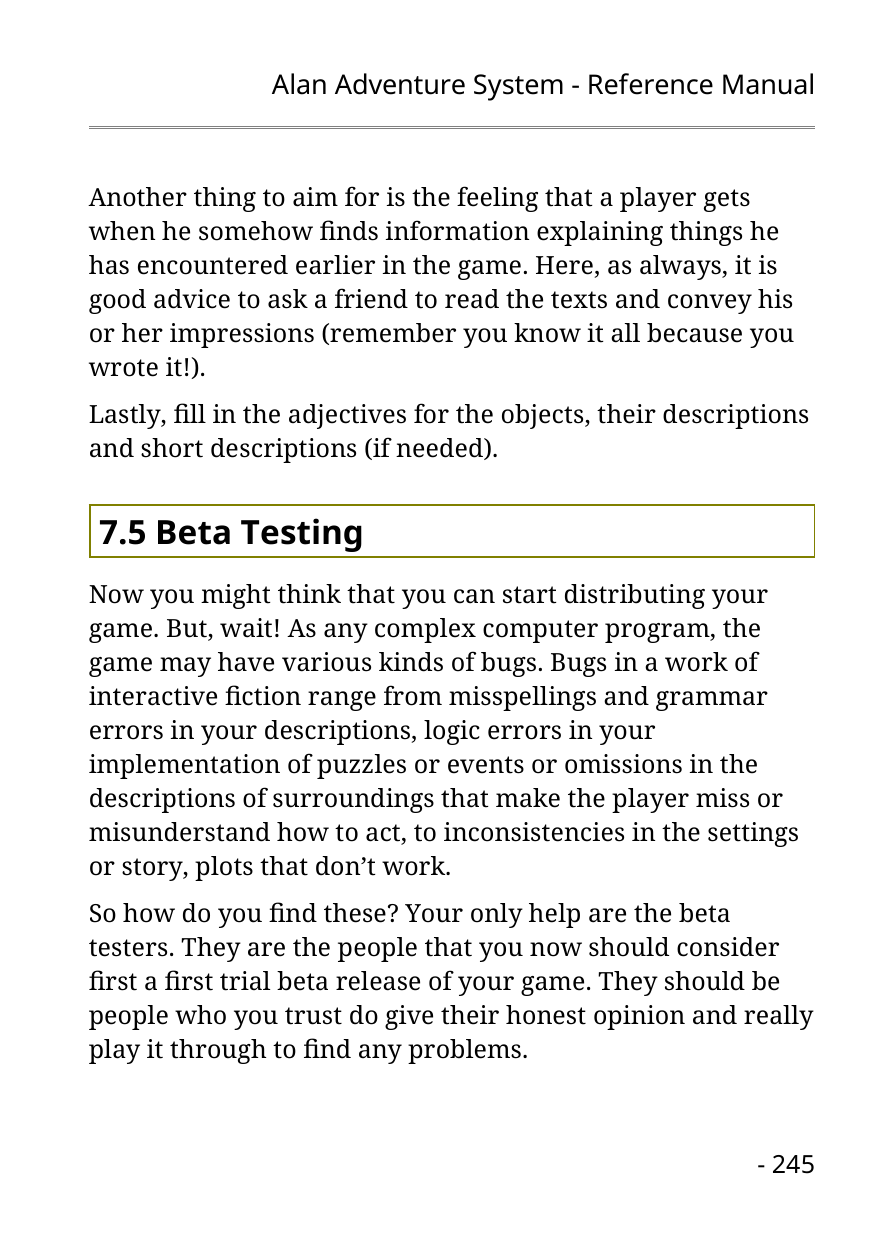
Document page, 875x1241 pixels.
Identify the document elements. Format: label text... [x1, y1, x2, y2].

text Lastly, fill in the adjectives for the objects, their descriptions and short de­scriptions (if needed). [88, 397, 815, 465]
text So how do you find these? Your only help are the beta testers. They are the people that you now should consider first a first trial beta release of your game. They should be people who you trust do give their honest opinion and really play it through to find any problems. [88, 896, 815, 1066]
subtitle Beta Testing [91, 506, 814, 556]
text Another thing to aim for is the feeling that a player gets when he somehow finds information explaining things he has encountered earlier in the game. Here, as always, it is good advice to ask a friend to read the texts and convey his or her impressions (remember you know it all because you wrote it!). [88, 180, 815, 384]
text Now you might think that you can start distributing your game. But, wait! As any complex computer program, the game may have various kinds of bugs. Bugs in a work of interactive fiction range from misspellings and grammar errors in your descriptions, logic errors in your implementation of puzzles or events or omissions in the descriptions of surroundings that make the player miss or misunderstand how to act, to inconsistencies in the settings or story, plots that don’t work. [88, 577, 815, 883]
